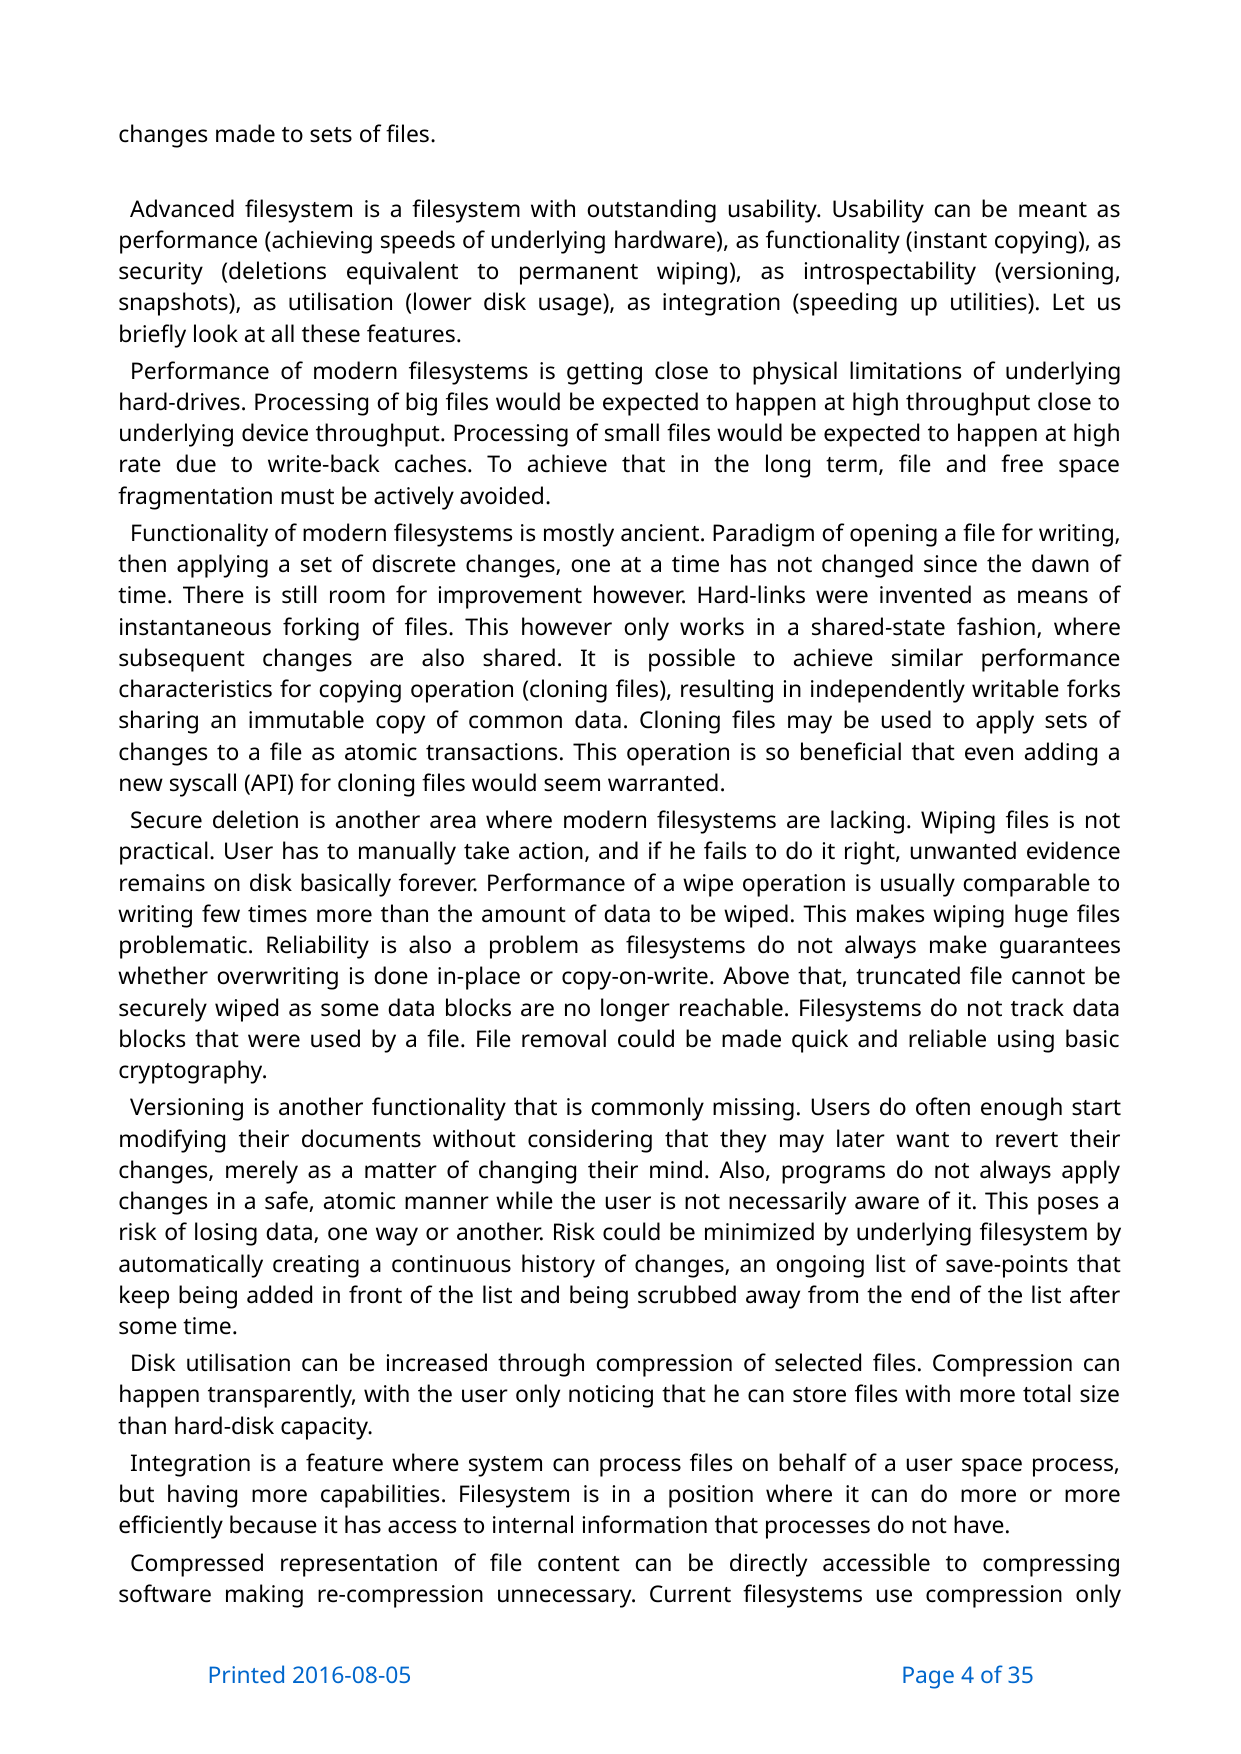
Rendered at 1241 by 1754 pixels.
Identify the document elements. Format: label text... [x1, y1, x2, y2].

text Performance of modern filesystems is getting close to physical limitations of underlying hard-drives. Processing of big files would be expected to happen at high throughput close to underlying device throughput. Processing of small files would be expected to happen at high rate due to write-back caches. To achieve that in the long term, file and free space fragmentation must be actively avoided. [118, 355, 1122, 511]
text Secure deletion is another area where modern filesystems are lacking. Wiping files is not practical. User has to manually take action, and if he fails to do it right, unwanted evidence remains on disk basically forever. Performance of a wipe operation is usually comparable to writing few times more than the amount of data to be wiped. This makes wiping huge files problematic. Reliability is also a problem as filesystems do not always make guarantees whether overwriting is done in-place or copy-on-write. Above that, truncated file cannot be securely wiped as some data blocks are no longer reachable. Filesystems do not track data blocks that were used by a file. File removal could be made quick and reliable using basic cryptography. [118, 804, 1122, 1085]
text Compressed representation of file content can be directly accessible to compressing software making re-compression unnecessary. Current filesystems use compression only [118, 1547, 1122, 1609]
text Functionality of modern filesystems is mostly ancient. Paradigm of opening a file for writing, then applying a set of discrete changes, one at a time has not changed since the dawn of time. There is still room for improvement however. Hard-links were invented as means of instantaneous forking of files. This however only works in a shared-state fashion, where subsequent changes are also shared. It is possible to achieve similar performance characteristics for copying operation (cloning files), resulting in independently writable forks sharing an immutable copy of common data. Cloning files may be used to apply sets of changes to a file as atomic transactions. This operation is so beneficial that even adding a new syscall (API) for cloning files would seem warranted. [118, 517, 1122, 798]
text Integration is a feature where system can process files on behalf of a user space process, but having more capabilities. Filesystem is in a position where it can do more or more efficiently because it has access to internal information that processes do not have. [118, 1447, 1122, 1541]
text changes made to sets of files. [118, 118, 1122, 149]
text Versioning is another functionality that is commonly missing. Users do often enough start modifying their documents without considering that they may later want to revert their changes, merely as a matter of changing their mind. Also, programs do not always apply changes in a safe, atomic manner while the user is not necessarily aware of it. This poses a risk of losing data, one way or another. Risk could be minimized by underlying filesystem by automatically creating a continuous history of changes, an ongoing list of save-points that keep being added in front of the list and being scrubbed away from the end of the list after some time. [118, 1091, 1122, 1341]
text Disk utilisation can be increased through compression of selected files. Compression can happen transparently, with the user only noticing that he can store files with more total size than hard-disk capacity. [118, 1347, 1122, 1441]
text Advanced filesystem is a filesystem with outstanding usability. Usability can be meant as performance (achieving speeds of underlying hardware), as functionality (instant copying), as security (deletions equivalent to permanent wiping), as introspectability (versioning, snapshots), as utilisation (lower disk usage), as integration (speeding up utilities). Let us briefly look at all these features. [118, 192, 1122, 349]
